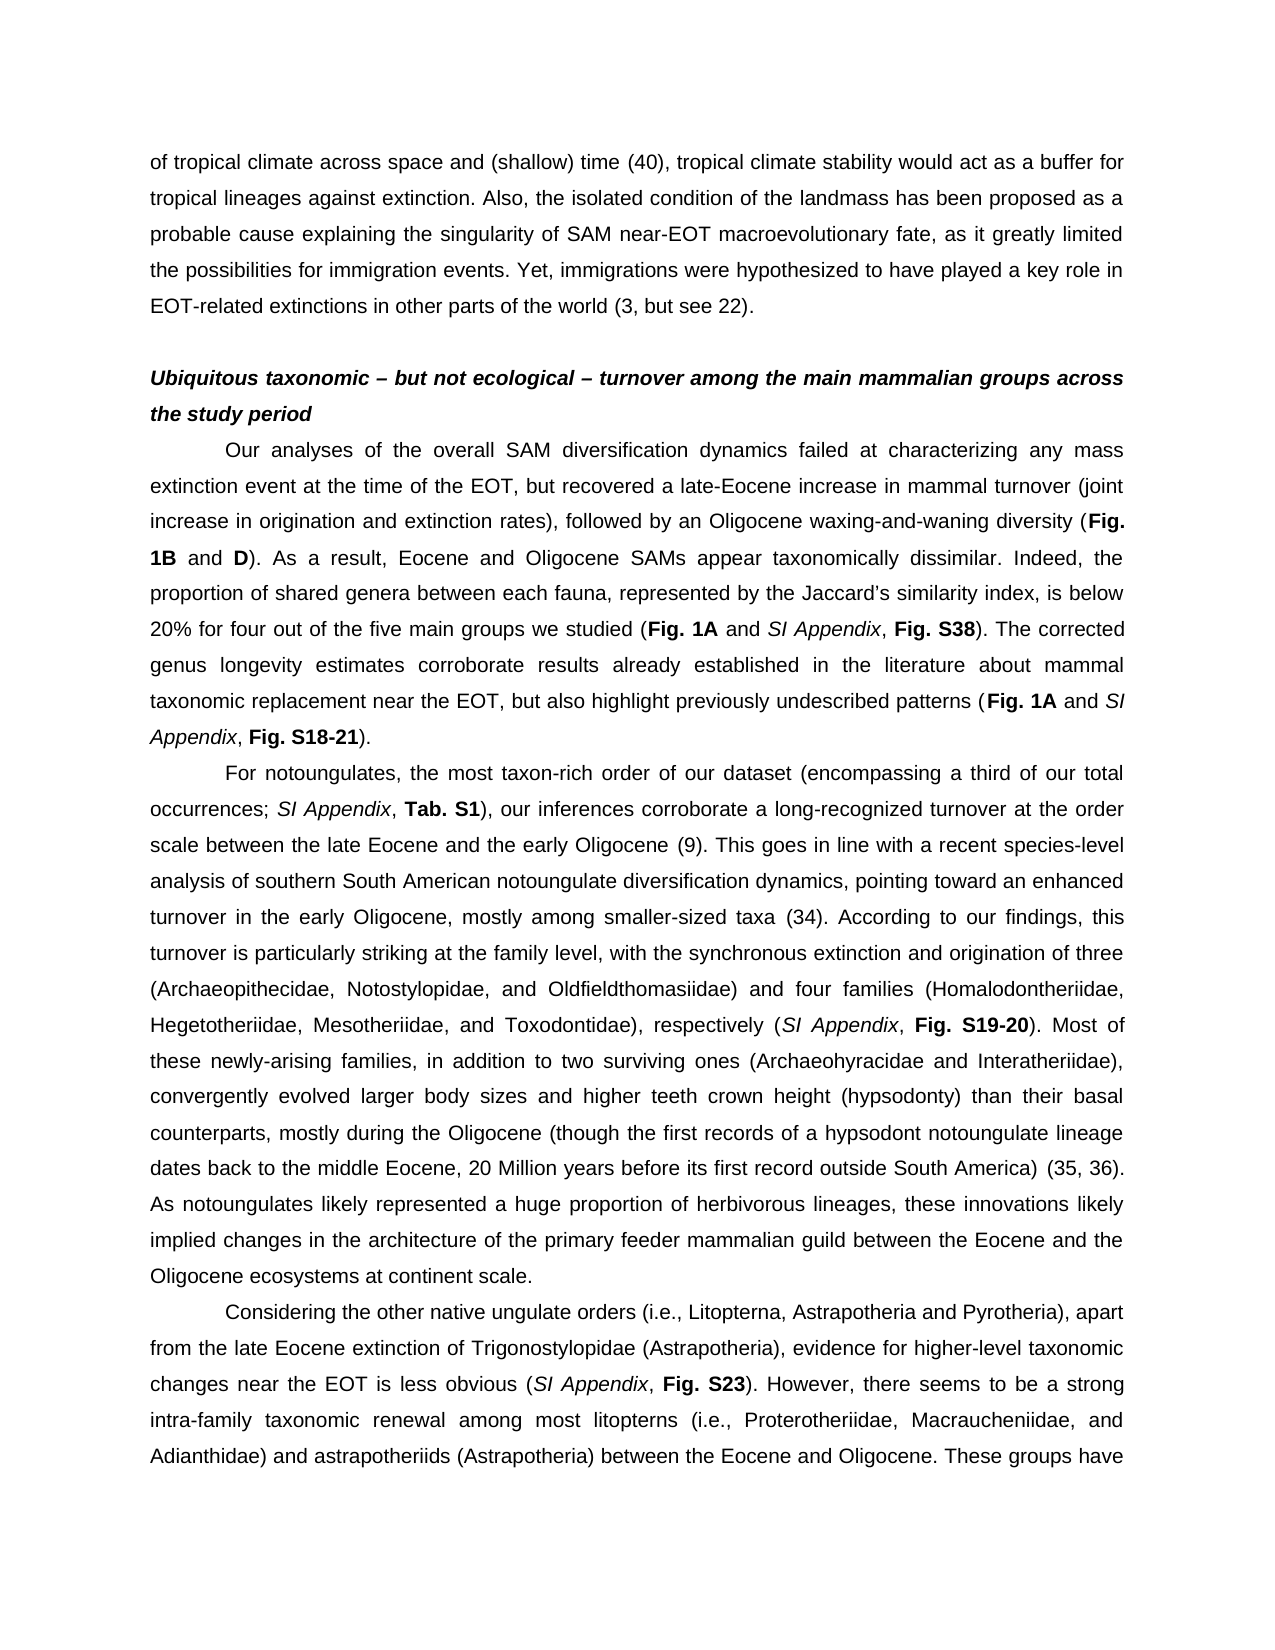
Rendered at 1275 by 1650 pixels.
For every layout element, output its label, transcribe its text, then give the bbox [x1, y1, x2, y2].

text of tropical climate across space and (shallow) time (40), tropical climate stability would act as a buffer for tropical lineages against extinction. Also, the isolated condition of the landmass has been proposed as a probable cause explaining the singularity of SAM near-EOT macroevolutionary fate, as it greatly limited the possibilities for immigration events. Yet, immigrations were hypothesized to have played a key role in EOT-related extinctions in other parts of the world (3, but see 22). [150, 150, 1125, 318]
text Considering the other native ungulate orders (i.e., Litopterna, Astrapotheria and Pyrotheria), apart from the late Eocene extinction of Trigonostylopidae (Astrapotheria), evidence for higher-level taxonomic changes near the EOT is less obvious (SI Appendix, Fig. S23). However, there seems to be a strong intra-family taxonomic renewal among most litopterns (i.e., Proterotheriidae, Macraucheniidae, and Adianthidae) and astrapotheriids (Astrapotheria) between the Eocene and Oligocene. These groups have [150, 1300, 1125, 1468]
text Our analyses of the overall SAM diversification dynamics failed at characterizing any mass extinction event at the time of the EOT, but recovered a late-Eocene increase in mammal turnover (joint increase in origination and extinction rates), followed by an Oligocene waxing-and-waning diversity (Fig. 1B and D). As a result, Eocene and Oligocene SAMs appear taxonomically dissimilar. Indeed, the proportion of shared genera between each fauna, represented by the Jaccard’s similarity index, is below 20% for four out of the five main groups we studied (Fig. 1A and SI Appendix, Fig. S38). The corrected genus longevity estimates corroborate results already established in the literature about mammal taxonomic replacement near the EOT, but also highlight previously undescribed patterns (Fig. 1A and SI Appendix, Fig. S18-21). [150, 437, 1125, 749]
text Ubiquitous taxonomic – but not ecological – turnover among the main mammalian groups across the study period [150, 366, 1125, 426]
text For notoungulates, the most taxon-rich order of our dataset (encompassing a third of our total occurrences; SI Appendix, Tab. S1), our inferences corroborate a long-recognized turnover at the order scale between the late Eocene and the early Oligocene (9). This goes in line with a recent species-level analysis of southern South American notoungulate diversification dynamics, pointing toward an enhanced turnover in the early Oligocene, mostly among smaller-sized taxa (34). According to our findings, this turnover is particularly striking at the family level, with the synchronous extinction and origination of three (Archaeopithecidae, Notostylopidae, and Oldfieldthomasiidae) and four families (Homalodontheriidae, Hegetotheriidae, Mesotheriidae, and Toxodontidae), respectively (SI Appendix, Fig. S19-20). Most of these newly-arising families, in addition to two surviving ones (Archaeohyracidae and Interatheriidae), convergently evolved larger body sizes and higher teeth crown height (hypsodonty) than their basal counterparts, mostly during the Oligocene (though the first records of a hypsodont notoungulate lineage dates back to the middle Eocene, 20 Million years before its first record outside South America) (35, 36). As notoungulates likely represented a huge proportion of herbivorous lineages, these innovations likely implied changes in the architecture of the primary feeder mammalian guild between the Eocene and the Oligocene ecosystems at continent scale. [150, 761, 1125, 1288]
